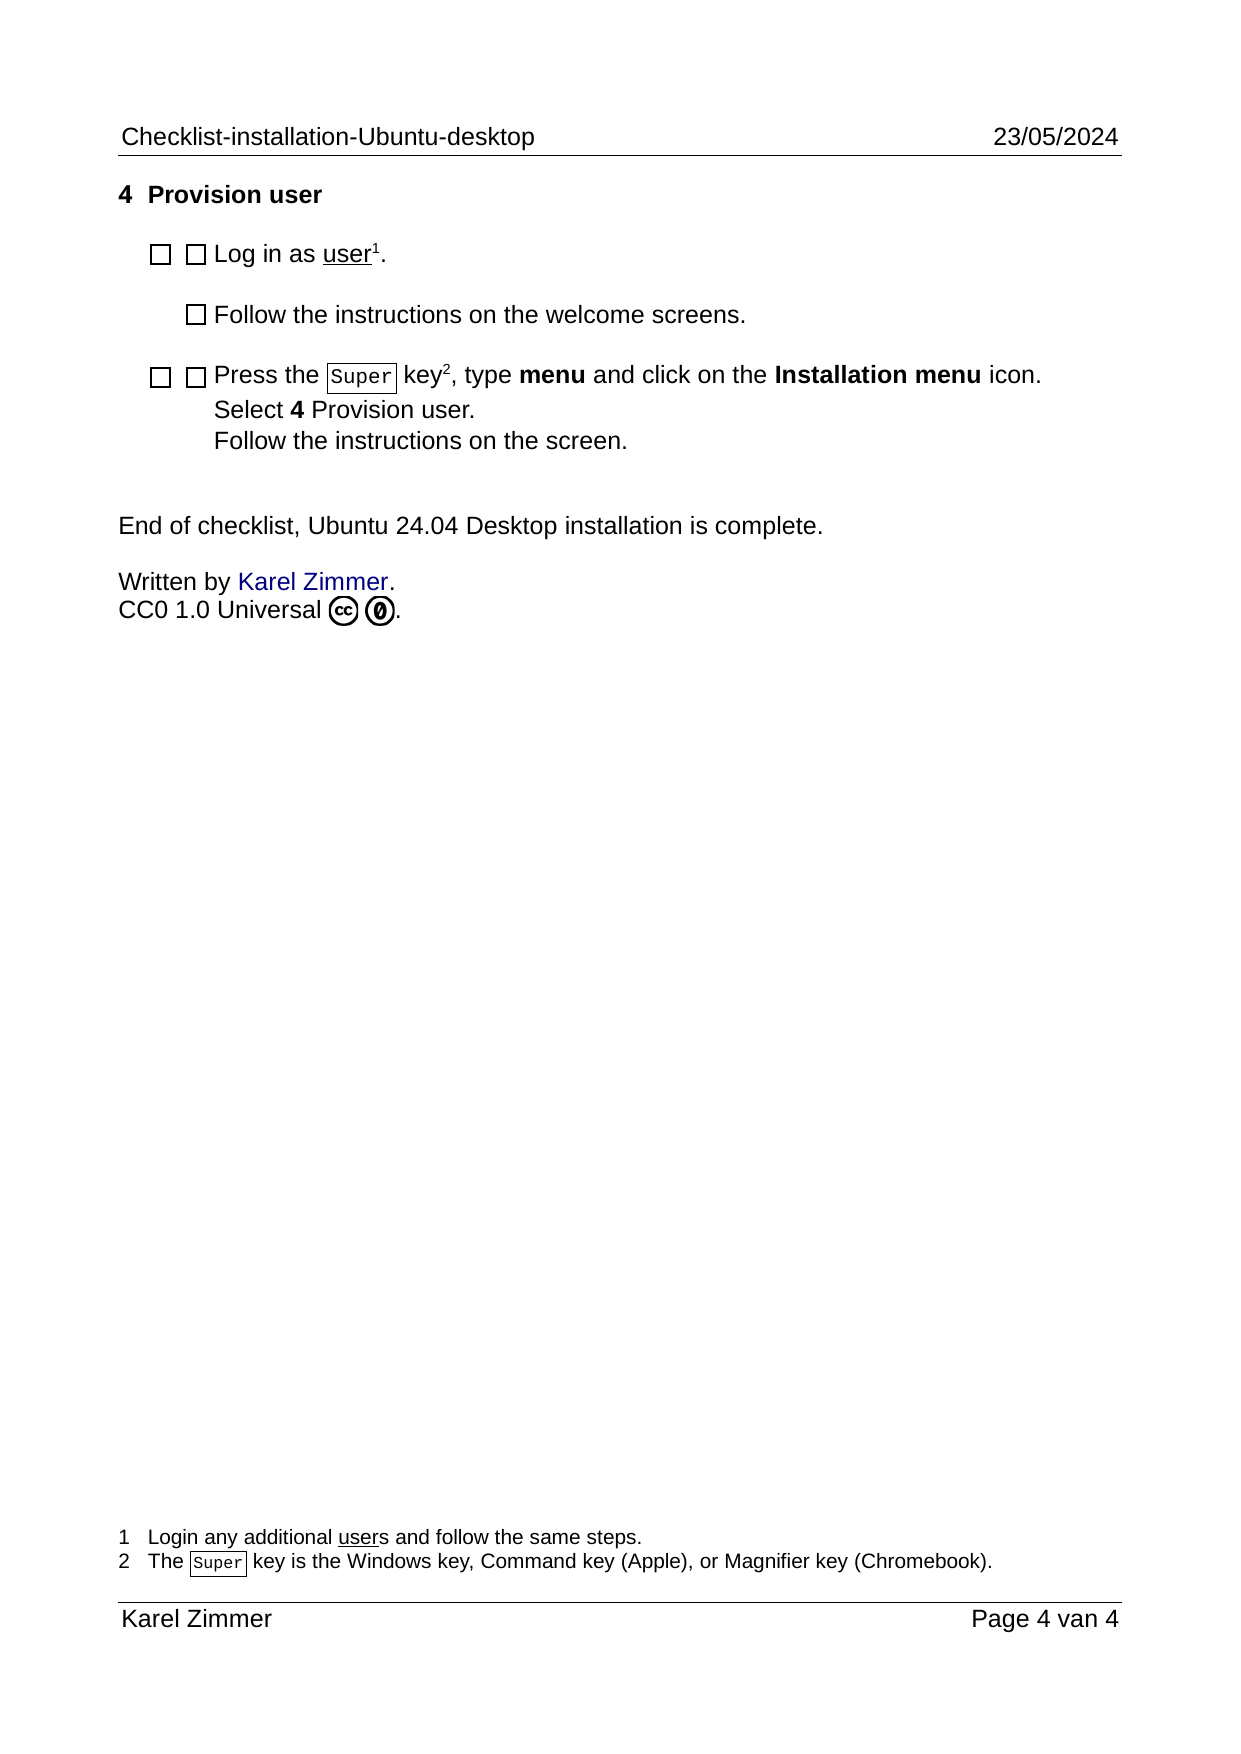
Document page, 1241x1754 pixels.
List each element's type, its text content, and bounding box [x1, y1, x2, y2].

table_header [118, 239, 142, 269]
table_cell [118, 360, 142, 395]
table_cell [118, 395, 142, 425]
table_cell [142, 330, 177, 360]
table_cell [142, 300, 177, 330]
table_cell [118, 425, 142, 456]
table_cell Follow the instructions on the screen. [213, 425, 1122, 456]
table_header [177, 239, 213, 269]
table_cell Select 4 Provision user. [213, 395, 1122, 425]
table_cell [142, 395, 177, 425]
table_cell [177, 269, 213, 300]
table_cell [213, 330, 1122, 360]
table_cell [118, 269, 142, 300]
table_cell [118, 300, 142, 330]
table_cell [118, 330, 142, 360]
table_cell [213, 269, 1122, 300]
table_cell [177, 300, 213, 330]
table_cell [177, 395, 213, 425]
table_cell Follow the instructions on the welcome screens. [213, 300, 1122, 330]
table_header [142, 239, 177, 269]
picture [328, 596, 359, 626]
table_cell [142, 360, 177, 395]
text CC0 1.0 Universal [118, 596, 328, 625]
table_cell [142, 425, 177, 456]
table_cell Press the Super key, type menu and click on the Installation menu icon. [213, 360, 1122, 395]
picture [365, 596, 395, 626]
text . [395, 596, 1122, 625]
table_cell [177, 360, 213, 395]
list Provision user [118, 177, 1122, 211]
table_header Log in as USER. [213, 239, 1122, 269]
table_cell [142, 269, 177, 300]
text Written by Karel Zimmer. [118, 568, 1122, 596]
text End of checklist, Ubuntu 24.04 Desktop installation is complete. [118, 512, 1122, 540]
table_cell [177, 330, 213, 360]
table_cell [177, 425, 213, 456]
